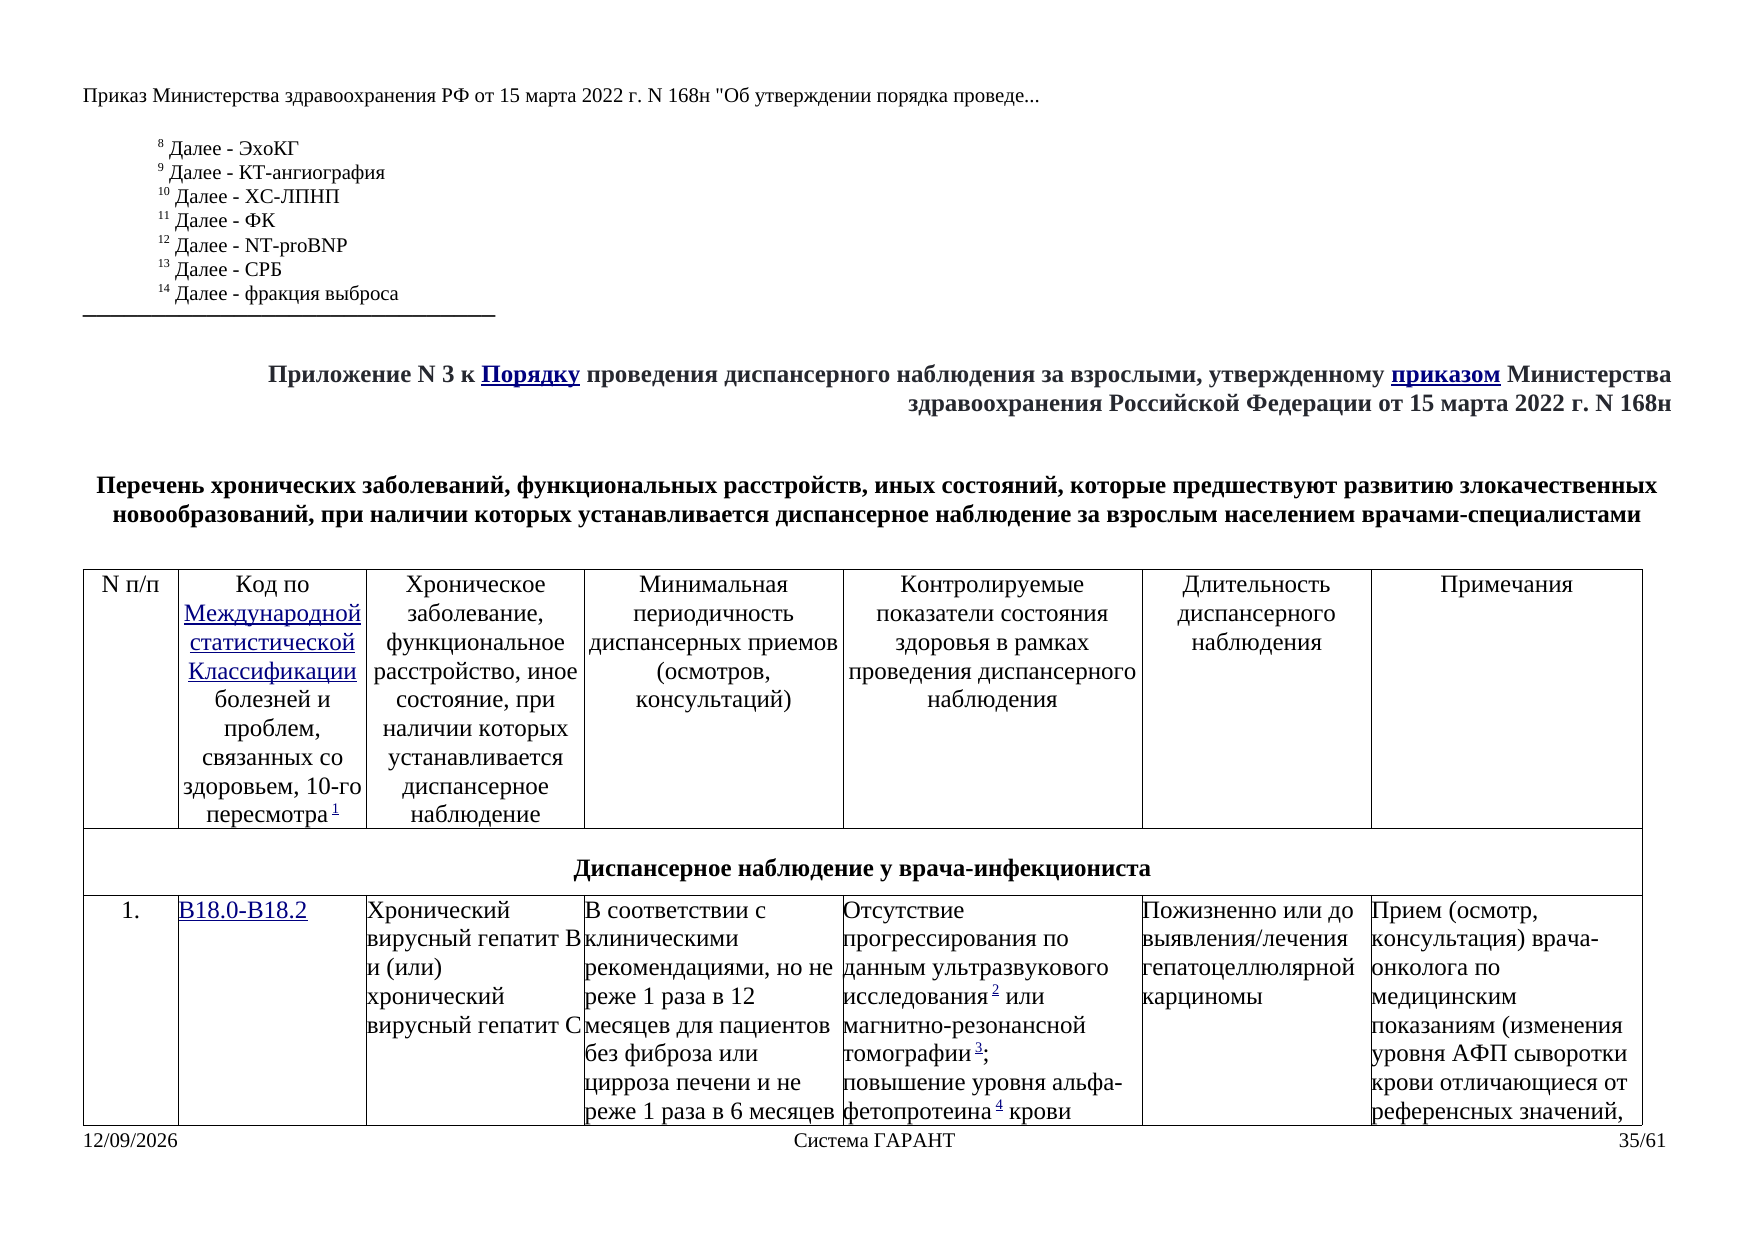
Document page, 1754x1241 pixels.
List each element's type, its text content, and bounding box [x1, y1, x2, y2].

table_header Контролируемые показатели состояния здоровья в рамках проведения диспансерного наблюдения [844, 570, 1142, 828]
text ────────────────────────────── [83, 305, 1671, 331]
table_header Длительность диспансерного наблюдения [1143, 570, 1371, 828]
table_header Примечания [1372, 570, 1642, 828]
table_cell Пожизненно или до выявления/лечения гепатоцеллюлярной карциномы [1143, 896, 1371, 1125]
table_cell B18.0-B18.2 [179, 896, 366, 1125]
text 12 Далее - NT-proBNP [83, 232, 1671, 257]
text Приложение N 3 к Порядку проведения диспансерного наблюдения за взрослыми, утвержденному приказом Министерства здравоохранения Российской Федерации от 15 марта 2022 г. N 168н [83, 359, 1671, 417]
text 11 Далее - ФК [83, 208, 1671, 232]
text 14 Далее - фракция выброса [83, 281, 1671, 305]
text 13 Далее - СРБ [83, 257, 1671, 281]
table_header N п/п [84, 570, 178, 828]
table_header Код по Международной статистической Классификации болезней и проблем, связанных со здоровьем, 10-го пересмотра 1 [179, 570, 366, 828]
table_header Хроническое заболевание, функциональное расстройство, иное состояние, при наличии которых устанавливается диспансерное наблюдение [367, 570, 584, 828]
text 8 Далее - ЭхоКГ [83, 136, 1671, 160]
table_cell Отсутствие прогрессирования по данным ультразвукового исследования 2 или магнитно-резонансной томографии 3; повышение уровня альфа-фетопротеина 4 крови [844, 896, 1142, 1125]
table_cell В соответствии с клиническими рекомендациями, но не реже 1 раза в 12 месяцев для пациентов без фиброза или цирроза печени и не реже 1 раза в 6 месяцев [585, 896, 843, 1125]
text 10 Далее - ХС-ЛПНП [83, 184, 1671, 208]
subtitle Перечень хронических заболеваний, функциональных расстройств, иных состояний, которые предшествуют развитию злокачественных новообразований, при наличии которых устанавливается диспансерное наблюдение за взрослым населением врачами-специалистами [83, 471, 1671, 528]
table_cell Прием (осмотр, консультация) врача-онколога по медицинским показаниям (изменения уровня АФП сыворотки крови отличающиеся от референсных значений, [1372, 896, 1642, 1125]
table_cell Хронический вирусный гепатит В и (или) хронический вирусный гепатит С [367, 896, 584, 1125]
table_cell 1. [84, 896, 178, 1125]
table_cell Диспансерное наблюдение у врача-инфекциониста [84, 829, 1642, 895]
table_header Минимальная периодичность диспансерных приемов (осмотров, консультаций) [585, 570, 843, 828]
text 9 Далее - КТ-ангиография [83, 160, 1671, 184]
